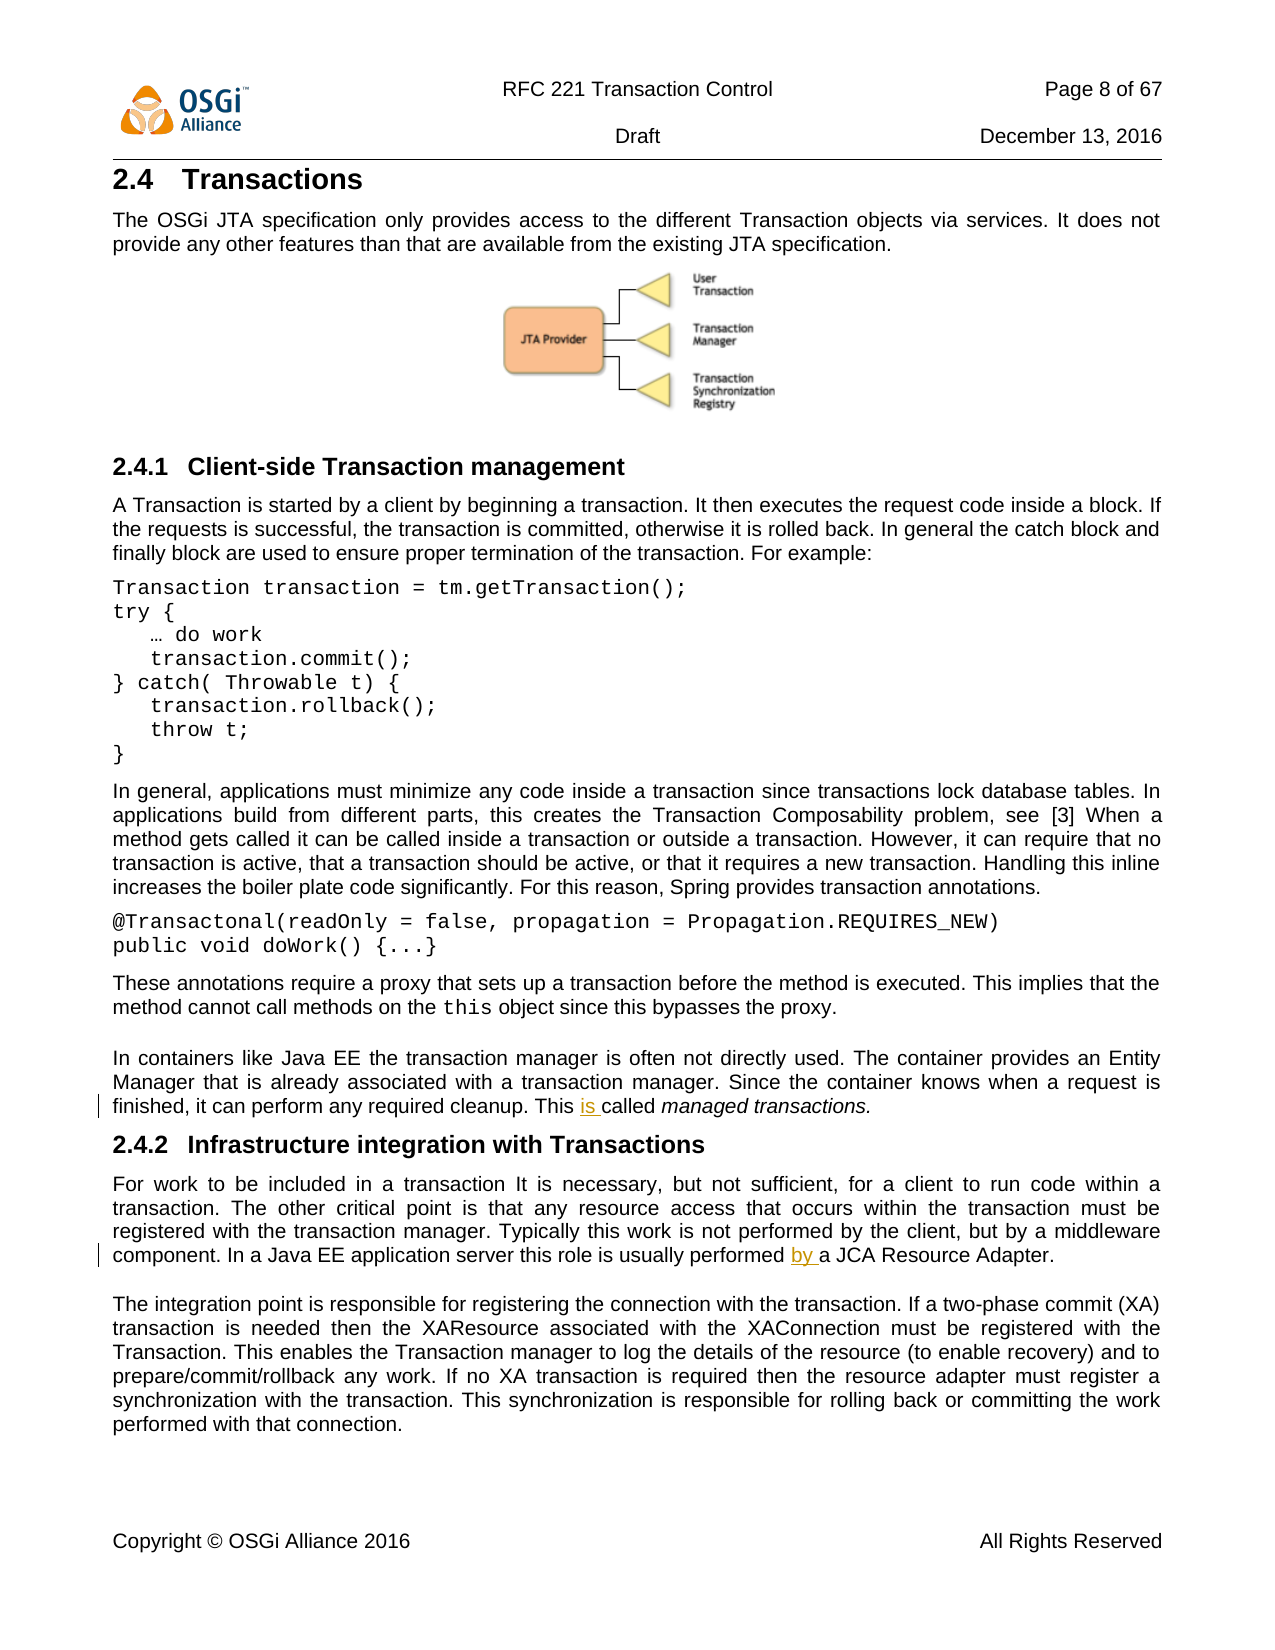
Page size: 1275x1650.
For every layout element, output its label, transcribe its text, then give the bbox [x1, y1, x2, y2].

text } [112, 743, 1162, 766]
picture [113, 78, 257, 142]
subtitle Client-side Transaction management [112, 452, 1162, 480]
subtitle Infrastructure integration with Transactions [112, 1130, 1162, 1159]
text These annotations require a proxy that sets up a transaction before the method is executed. This implies that the method cannot call methods on the this object since this bypasses the proxy. [112, 971, 1162, 1021]
text Transaction transaction = tm.getTransaction(); [112, 577, 1162, 601]
text In general, applications must minimize any code inside a transaction since transactions lock database tables. In applications build from different parts, this creates the Transaction Composability problem, see [3]. When a method gets called it can be called inside a transaction or outside a transaction. However, it can require that no transaction is active, that a transaction should be active, or that it requires a new transaction. Handling this inline increases the boiler plate code significantly. For this reason, Spring provides transaction annotations. [112, 779, 1162, 899]
text throw t; [112, 719, 1162, 743]
text In containers like Java EE the transaction manager is often not directly used. The container provides an Entity Manager that is already associated with a transaction manager. Since the container knows when a request is finished, it can perform any required cleanup. This is called managed transactions. [112, 1046, 1162, 1118]
text @Transactonal(readOnly = false, propagation = Propagation.REQUIRES_NEW) [112, 911, 1162, 935]
text The integration point is responsible for registering the connection with the transaction. If a two-phase commit (XA) transaction is needed then the XAResource associated with the XAConnection must be registered with the Transaction. This enables the Transaction manager to log the details of the resource (to enable recovery) and to prepare/commit/rollback any work. If no XA transaction is required then the resource adapter must register a synchronization with the transaction. This synchronization is responsible for rolling back or committing the work performed with that connection. [112, 1292, 1162, 1436]
subtitle Transactions [112, 160, 1162, 196]
text public void doWork() {...} [112, 935, 1162, 958]
text try { [112, 601, 1162, 624]
text The OSGi JTA specification only provides access to the different Transaction objects via services. It does not provide any other features than that are available from the existing JTA specification. [112, 208, 1162, 256]
text } catch( Throwable t) { [112, 672, 1162, 695]
text … do work [112, 624, 1162, 648]
text transaction.rollback(); [112, 695, 1162, 719]
text transaction.commit(); [112, 648, 1162, 672]
text For work to be included in a transaction It is necessary, but not sufficient, for a client to run code within a transaction. The other critical point is that any resource access that occurs within the transaction must be registered with the transaction manager. Typically this work is not performed by the client, but by a middleware component. In a Java EE application server this role is usually performed by a JCA Resource Adapter. [112, 1171, 1162, 1267]
picture [500, 268, 775, 416]
text A Transaction is started by a client by beginning a transaction. It then executes the request code inside a block. If the requests is successful, the transaction is committed, otherwise it is rolled back. In general the catch block and finally block are used to ensure proper termination of the transaction. For example: [112, 493, 1162, 565]
